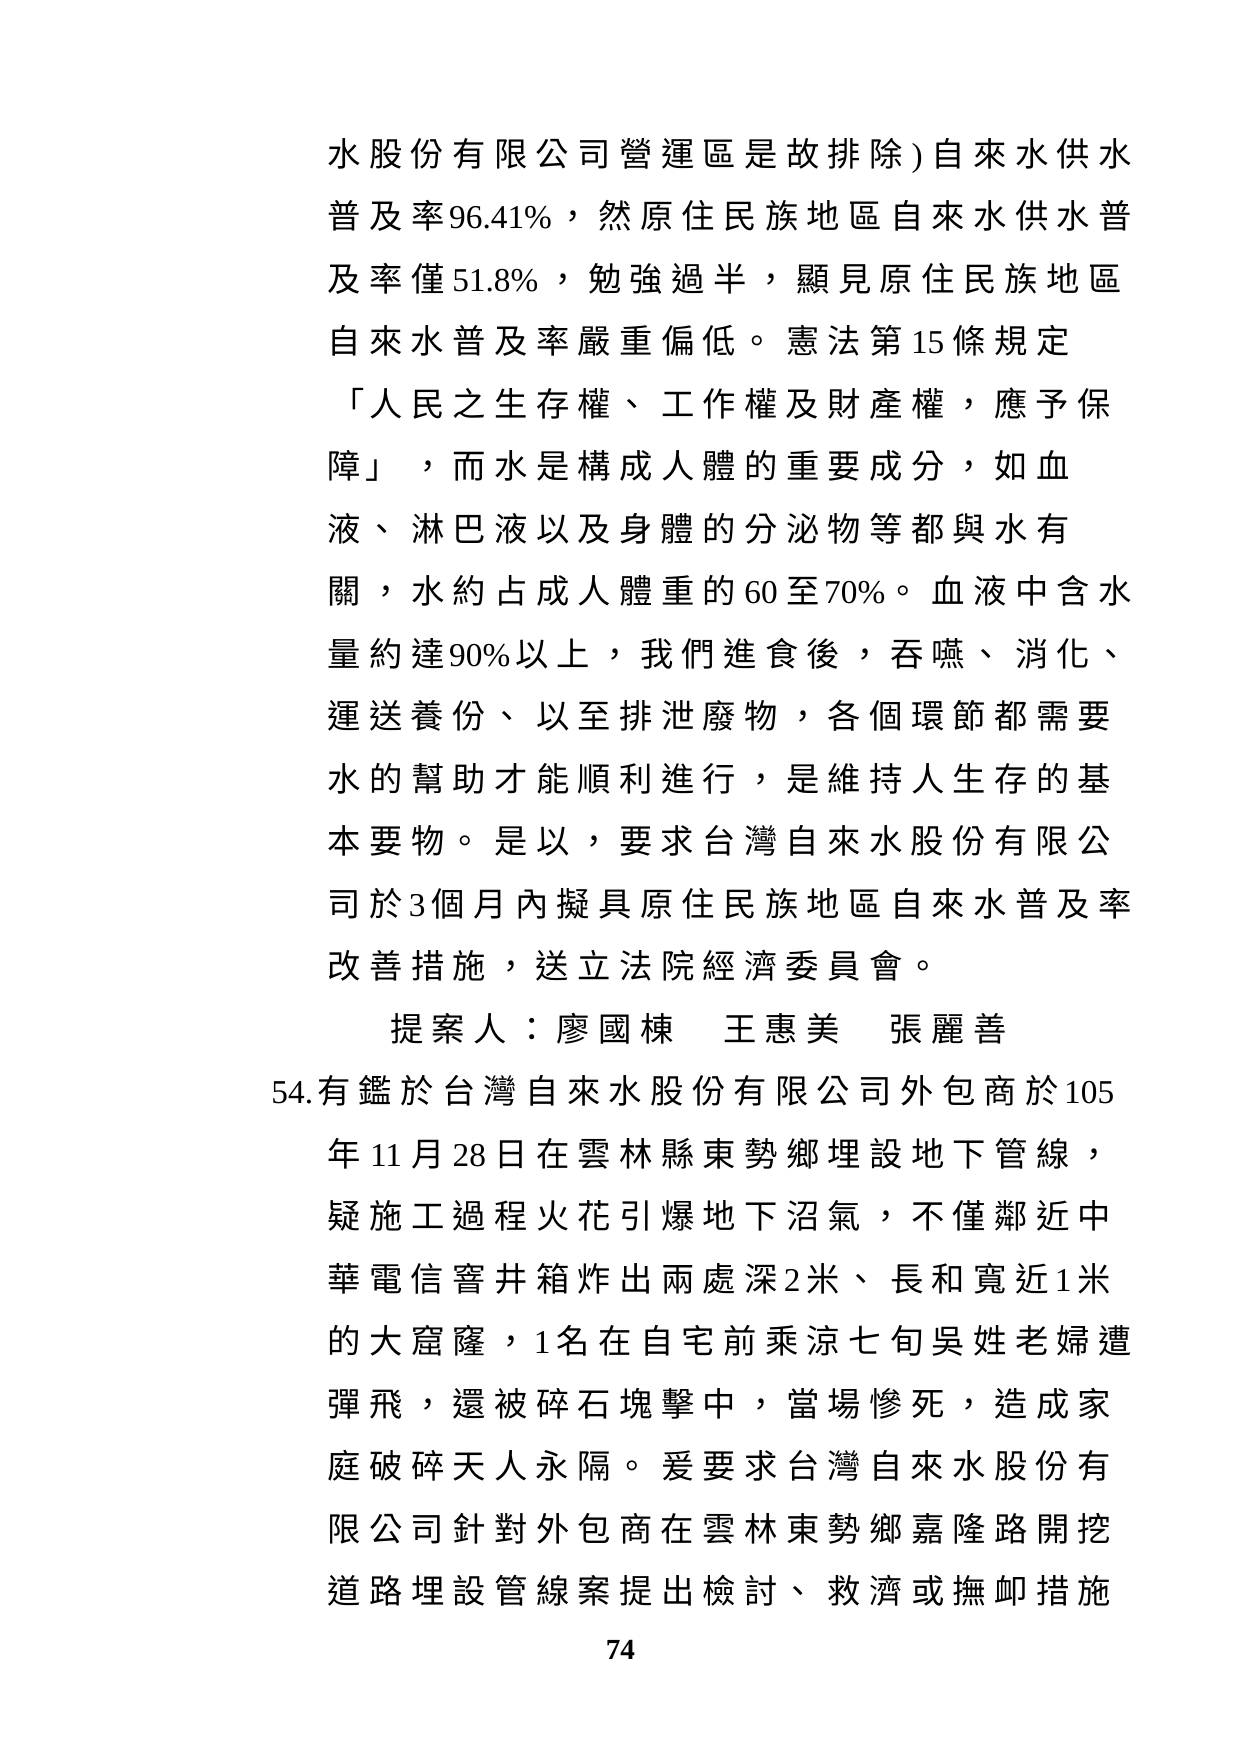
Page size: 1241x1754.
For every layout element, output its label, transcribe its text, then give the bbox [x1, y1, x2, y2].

text 提案人：廖國棟 王惠美 張麗善 [381, 985, 1032, 1048]
list 水股份有限公司營運區是故排除)自來水供水普及率96.41%，然原住民族地區自來水供水普及率僅51.8%，勉強過半，顯見原住民族地區自來水普及率嚴重偏低。憲法第15條規定「人民之生存權、工作權及財產權，應予保障」，而水是構成人體的重要成分，如血液、淋巴液以及身體的分泌物等都與水有關，水約占成人體重的60至70%。血液中含水量約達90%以上，我們進食後，吞嚥、消化、運送養份、以至排泄廢物，各個環節都需要水的幫助才能順利進行，是維持人生存的基本要物。是以，要求台灣自來水股份有限公司於3個月內擬具原住民族地區自來水普及率改善措施，送立法院經濟委員會。 [269, 110, 1136, 985]
list 有鑑於台灣自來水股份有限公司外包商於105年11月28日在雲林縣東勢鄉埋設地下管線，疑施工過程火花引爆地下沼氣，不僅鄰近中華電信窨井箱炸出兩處深2米、長和寬近1米的大窟窿，1名在自宅前乘涼七旬吳姓老婦遭彈飛，還被碎石塊擊中，當場慘死，造成家庭破碎天人永隔。爰要求台灣自來水股份有限公司針對外包商在雲林東勢鄉嘉隆路開挖道路埋設管線案提出檢討、救濟或撫卹措施 [269, 1048, 1136, 1610]
